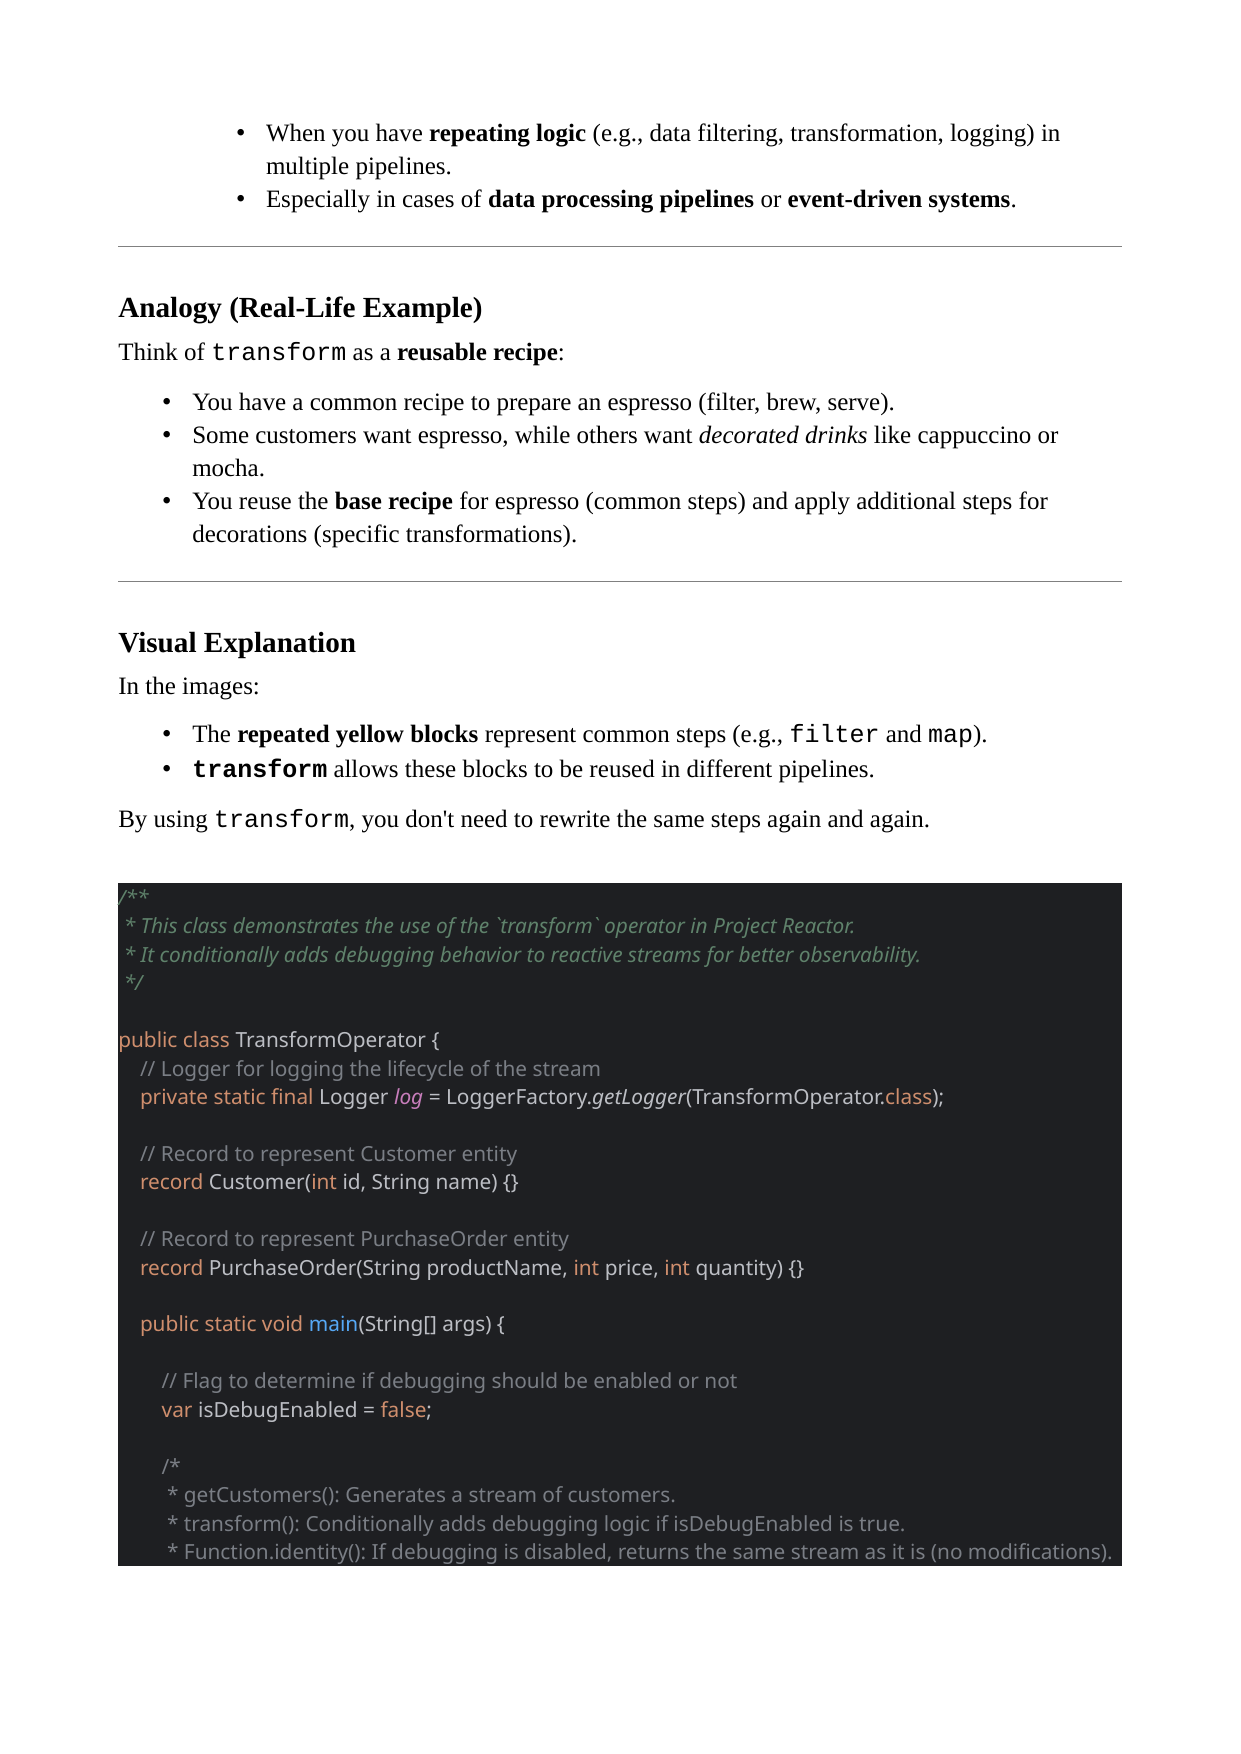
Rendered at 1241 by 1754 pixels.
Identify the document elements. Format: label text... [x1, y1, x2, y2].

subtitle Visual Explanation [118, 625, 1122, 659]
list You reuse the base recipe for espresso (common steps) and apply additional steps for decorations (specific transformations). [162, 486, 1122, 547]
list Some customers want espresso, while others want decorated drinks like cappuccino or mocha. [162, 420, 1122, 481]
text Think of transform as a reusable recipe: [118, 337, 1122, 367]
text By using transform, you don't need to rewrite the same steps again and again. [118, 804, 1122, 835]
subtitle Analogy (Real-Life Example) [118, 291, 1122, 324]
text /** * This class demonstrates the use of the `transform` operator in Project Reactor. * It conditionally adds debugging behavior to reactive streams for better observability. */ public class TransformOperator { // Logger for logging the lifecycle of the stream private static final Logger log = LoggerFactory.getLogger(TransformOperator.class); // Record to represent Customer entity record Customer(int id, String name) {} // Record to represent PurchaseOrder entity record PurchaseOrder(String productName, int price, int quantity) {} public static void main(String[] args) { // Flag to determine if debugging should be enabled or not var isDebugEnabled = false; /* * getCustomers(): Generates a stream of customers. * transform(): Conditionally adds debugging logic if isDebugEnabled is true. * Function.identity(): If debugging is disabled, returns the same stream as it is (no modifications). [118, 883, 1122, 1566]
list Especially in cases of data processing pipelines or event-driven systems. [236, 184, 1122, 213]
list The repeated yellow blocks represent common steps (e.g., filter and map). [162, 719, 1122, 750]
text In the images: [118, 671, 1122, 700]
list When you have repeating logic (e.g., data filtering, transformation, logging) in multiple pipelines. [236, 118, 1122, 180]
list transform allows these blocks to be reused in different pipelines. [162, 754, 1122, 785]
list You have a common recipe to prepare an espresso (filter, brew, serve). [162, 387, 1122, 415]
